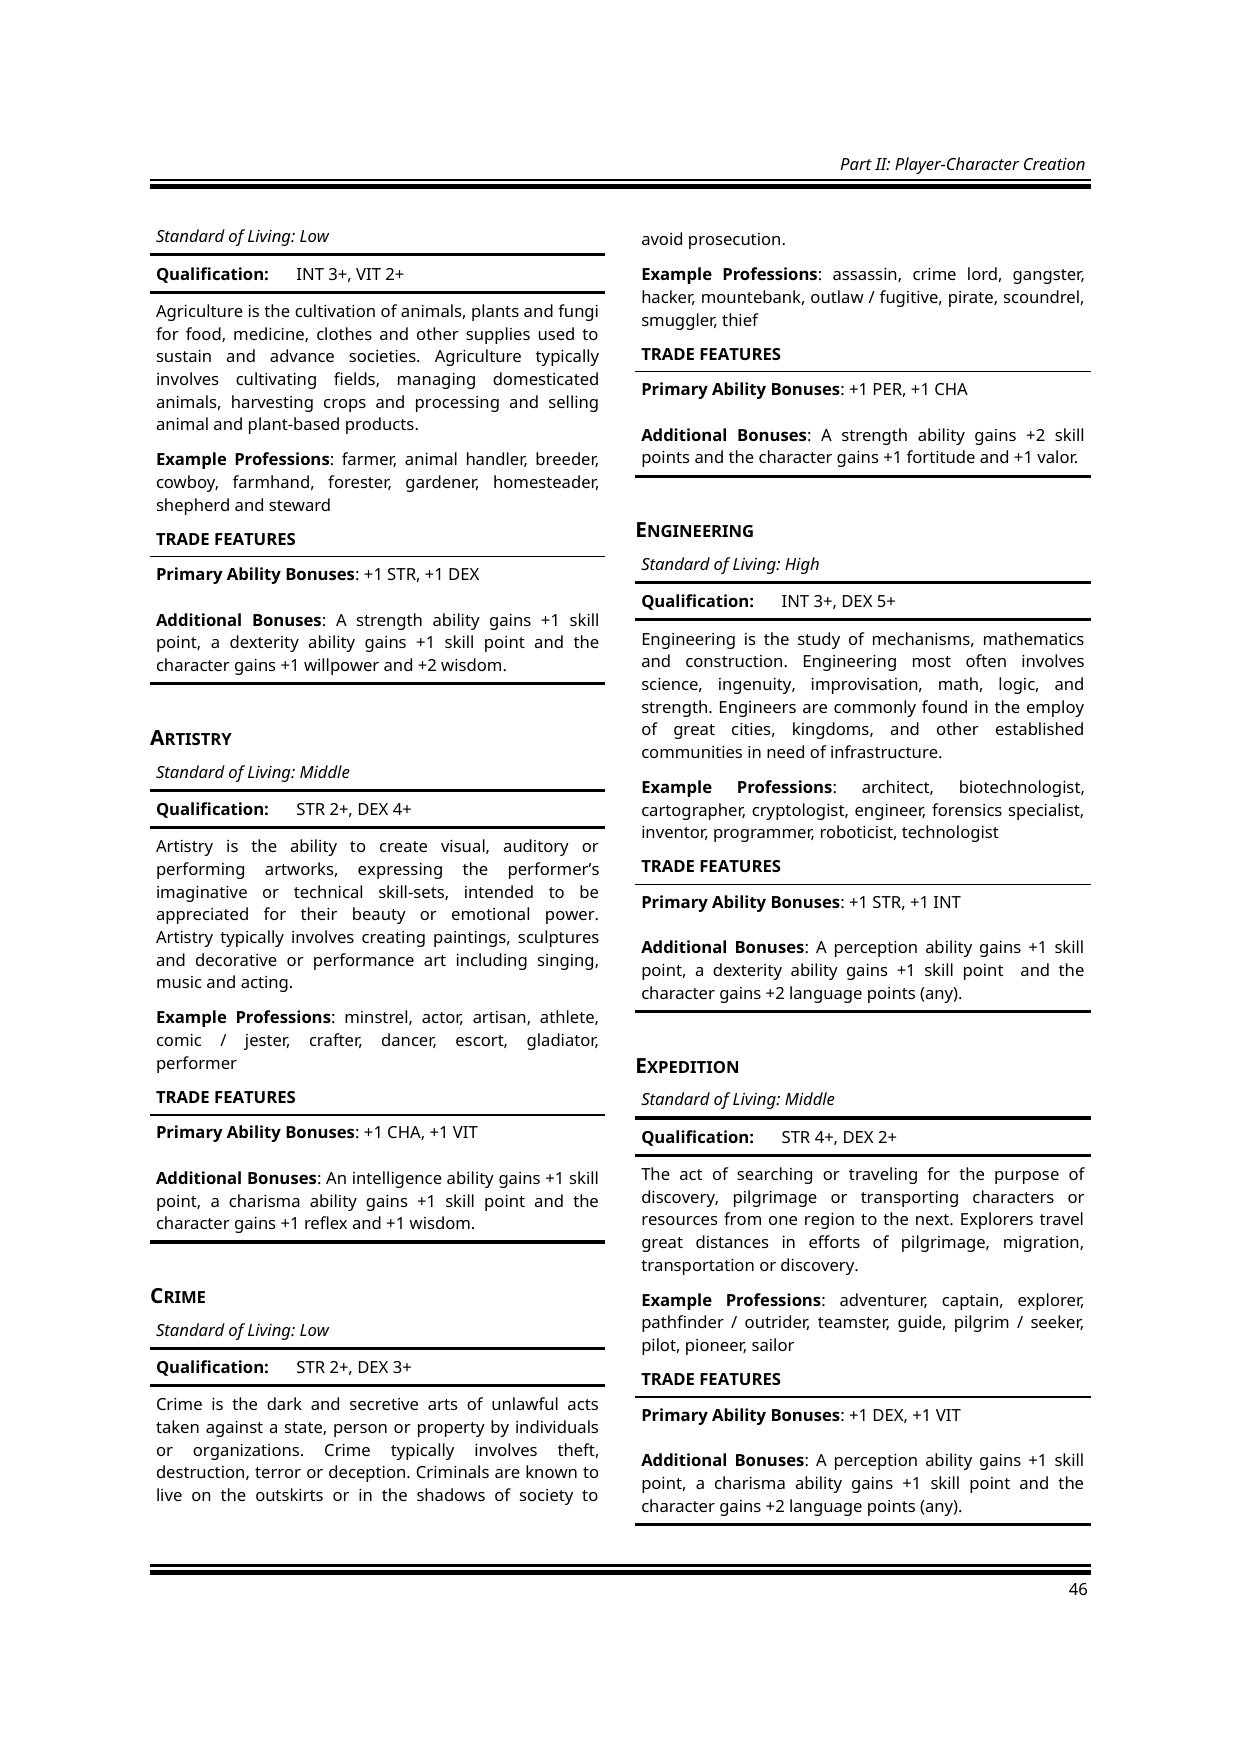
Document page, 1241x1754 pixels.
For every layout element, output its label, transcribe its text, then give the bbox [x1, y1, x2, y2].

table_cell Qualification: [635, 584, 776, 618]
table_header Trade Features [150, 1080, 605, 1114]
table_cell Qualification: [635, 1120, 776, 1154]
table_cell Crime is the dark and secretive arts of unlawful acts taken against a state, person or property by individuals or organizations. Crime typically involves theft, destruction, terror or deception. Criminals are known to live on the outskirts or in the shadows of society to [150, 1387, 605, 1512]
table_cell The act of searching or traveling for the purpose of discovery, pilgrimage or transporting characters or resources from one region to the next. Explorers travel great distances in efforts of pilgrimage, migration, transportation or discovery. Example Professions: adventurer, captain, explorer, pathfinder / outrider, teamster, guide, pilgrim / seeker, pilot, pioneer, sailor [635, 1157, 1091, 1362]
table_cell STR 4+, DEX 2+ [776, 1120, 1091, 1154]
text Crime [150, 1281, 605, 1310]
table_cell Primary Ability Bonuses: +1 DEX, +1 VIT Additional Bonuses: A perception ability gains +1 skill point, a charisma ability gains +1 skill point and the character gains +2 language points (any). [635, 1398, 1091, 1523]
text Expedition [635, 1051, 1091, 1079]
table_header Standard of Living: Low [150, 219, 605, 253]
table_cell Artistry is the ability to create visual, auditory or performing artworks, expressing the performer’s imaginative or technical skill-sets, intended to be appreciated for their beauty or emotional power. Artistry typically involves creating paintings, sculptures and decorative or performance art including singing, music and acting. Example Professions: minstrel, actor, artisan, athlete, comic / jester, crafter, dancer, escort, gladiator, performer [150, 829, 605, 1080]
table_cell Qualification: [150, 1350, 291, 1384]
table_cell INT 3+, DEX 5+ [776, 584, 1091, 618]
table_cell Primary Ability Bonuses: +1 PER, +1 CHA Additional Bonuses: A strength ability gains +2 skill points and the character gains +1 fortitude and +1 valor. [635, 372, 1091, 474]
table_header Standard of Living: Middle [150, 755, 605, 789]
table_cell STR 2+, DEX 4+ [291, 792, 605, 826]
table_header Standard of Living: Low [150, 1313, 605, 1347]
table_header Trade Features [635, 849, 1091, 883]
table_header Trade Features [635, 337, 1091, 371]
table_cell STR 2+, DEX 3+ [291, 1350, 605, 1384]
table_cell Primary Ability Bonuses: +1 STR, +1 INT Additional Bonuses: A perception ability gains +1 skill point, a dexterity ability gains +1 skill point and the character gains +2 language points (any). [635, 885, 1091, 1010]
table_header Trade Features [635, 1362, 1091, 1396]
table_cell Qualification: [150, 792, 291, 826]
table_cell Agriculture is the cultivation of animals, plants and fungi for food, medicine, clothes and other supplies used to sustain and advance societies. Agriculture typically involves cultivating fields, managing domesticated animals, harvesting crops and processing and selling animal and plant-based products. Example Professions: farmer, animal handler, breeder, cowboy, farmhand, forester, gardener, homesteader, shepherd and steward [150, 294, 605, 522]
table_header Standard of Living: High [635, 547, 1091, 581]
table_header Trade Features [150, 522, 605, 556]
table_cell Primary Ability Bonuses: +1 STR, +1 DEX Additional Bonuses: A strength ability gains +1 skill point, a dexterity ability gains +1 skill point and the character gains +1 willpower and +2 wisdom. [150, 557, 605, 682]
table_header Standard of Living: Middle [635, 1082, 1091, 1116]
table_cell Qualification: [150, 256, 291, 291]
table_cell avoid prosecution. Example Professions: assassin, crime lord, gangster, hacker, mountebank, outlaw / fugitive, pirate, scoundrel, smuggler, thief [635, 219, 1091, 337]
text Artistry [150, 723, 605, 752]
table_cell INT 3+, VIT 2+ [291, 256, 605, 291]
text Engineering [635, 515, 1091, 544]
table_cell Engineering is the study of mechanisms, mathematics and construction. Engineering most often involves science, ingenuity, improvisation, math, logic, and strength. Engineers are commonly found in the employ of great cities, kingdoms, and other established communities in need of infrastructure. Example Professions: architect, biotechnologist, cartographer, cryptologist, engineer, forensics specialist, inventor, programmer, roboticist, technologist [635, 621, 1091, 849]
table_cell Primary Ability Bonuses: +1 CHA, +1 VIT Additional Bonuses: An intelligence ability gains +1 skill point, a charisma ability gains +1 skill point and the character gains +1 reflex and +1 wisdom. [150, 1116, 605, 1240]
